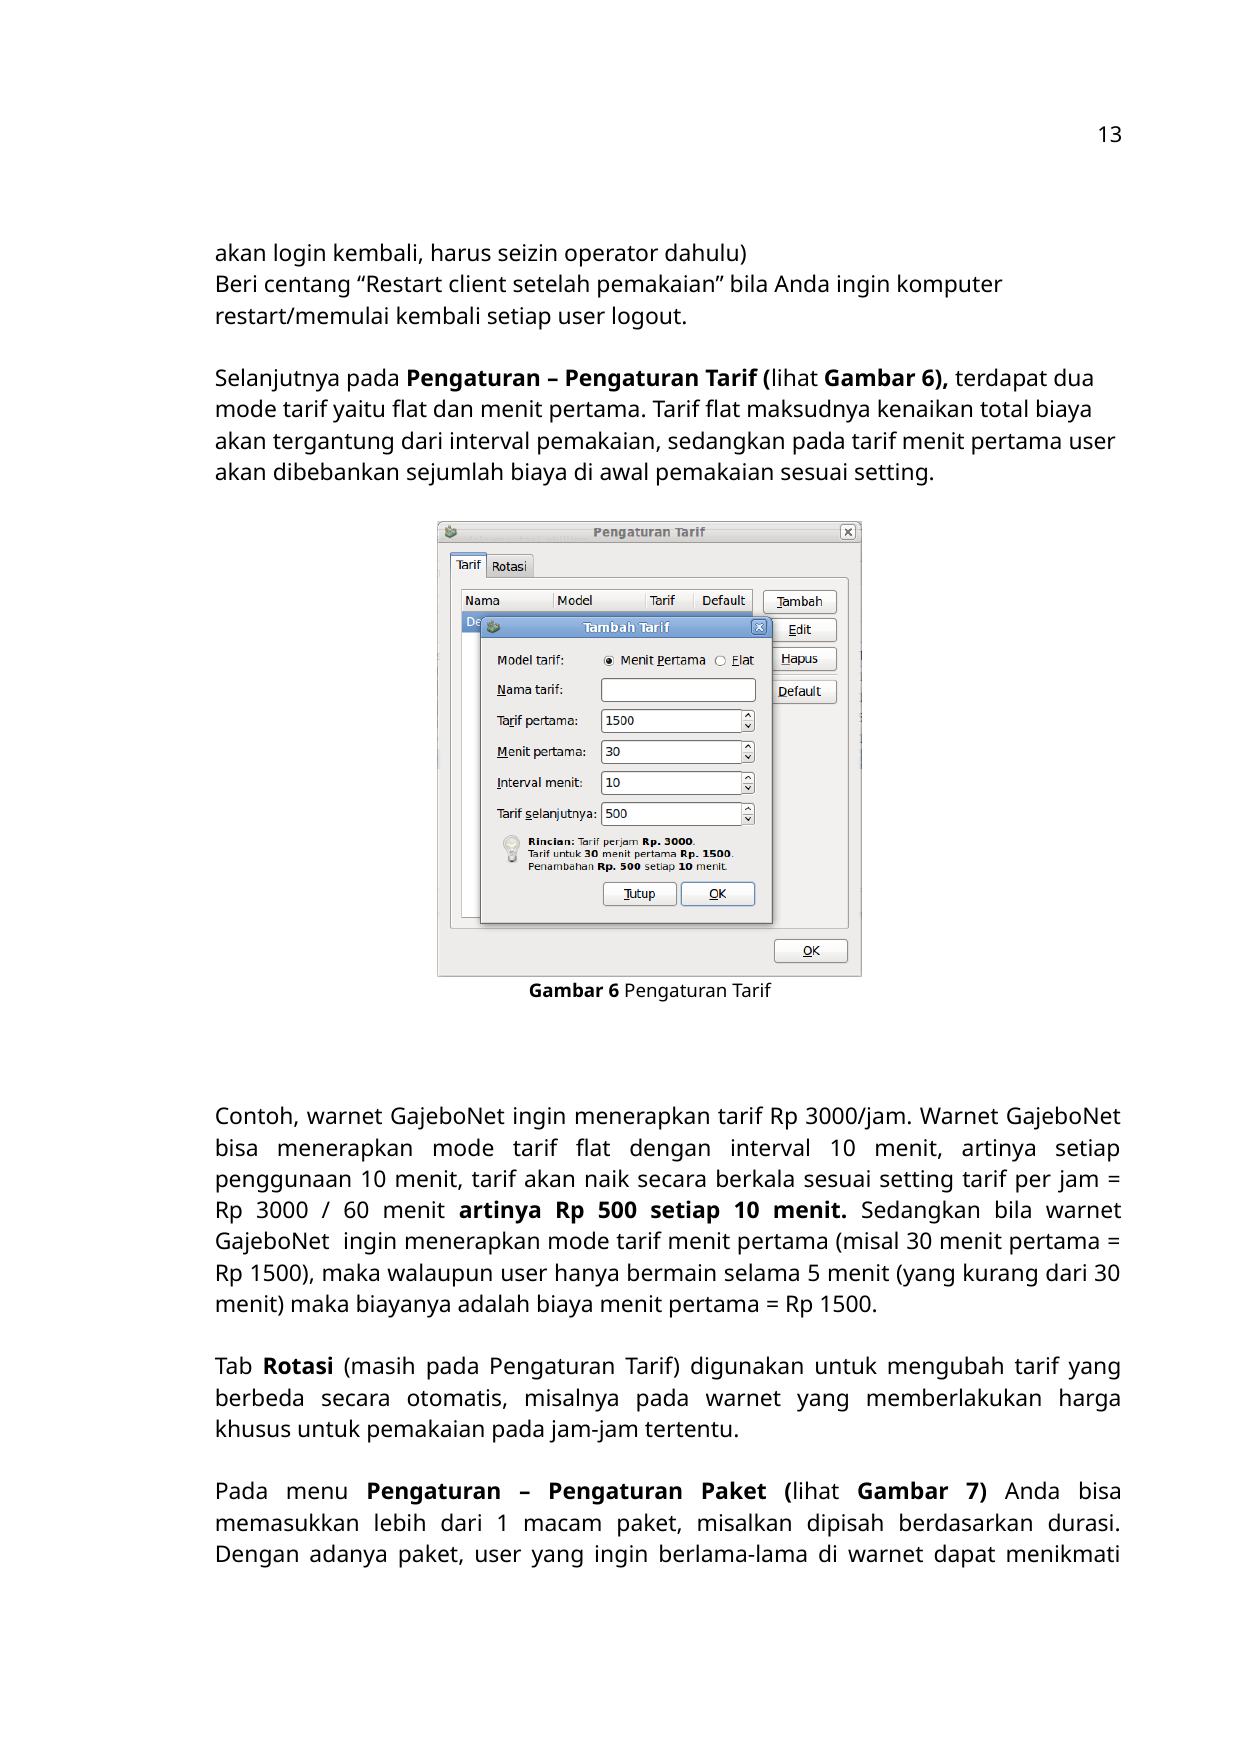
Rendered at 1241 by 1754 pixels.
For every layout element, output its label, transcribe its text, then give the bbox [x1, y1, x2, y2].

list Contoh, warnet GajeboNet ingin menerapkan tarif Rp 3000/jam. Warnet GajeboNet bisa menerapkan mode tarif flat dengan interval 10 menit, artinya setiap penggunaan 10 menit, tarif akan naik secara berkala sesuai setting tarif per jam = Rp 3000 / 60 menit artinya Rp 500 setiap 10 menit. Sedangkan bila warnet GajeboNet ingin menerapkan mode tarif menit pertama (misal 30 menit pertama = Rp 1500), maka walaupun user hanya bermain selama 5 menit (yang kurang dari 30 menit) maka biayanya adalah biaya menit pertama = Rp 1500. [177, 998, 1122, 1319]
list akan login kembali, harus seizin operator dahulu) Beri centang “Restart client setelah pemakaian” bila Anda ingin komputer restart/memulai kembali setiap user logout. Selanjutnya pada Pengaturan – Pengaturan Tarif (lihat Gambar 6), terdapat dua mode tarif yaitu flat dan menit pertama. Tarif flat maksudnya kenaikan total biaya akan tergantung dari interval pemakaian, sedangkan pada tarif menit pertama user akan dibebankan sejumlah biaya di awal pemakaian sesuai setting. [177, 237, 1122, 487]
text Gambar 6 Pengaturan Tarif [437, 977, 862, 1002]
list Tab Rotasi (masih pada Pengaturan Tarif) digunakan untuk mengubah tarif yang berbeda secara otomatis, misalnya pada warnet yang memberlakukan harga khusus untuk pemakaian pada jam-jam tertentu. Pada menu Pengaturan – Pengaturan Paket (lihat Gambar 7) Anda bisa memasukkan lebih dari 1 macam paket, misalkan dipisah berdasarkan durasi. Dengan adanya paket, user yang ingin berlama-lama di warnet dapat menikmati [177, 1319, 1122, 1569]
picture [437, 521, 862, 977]
